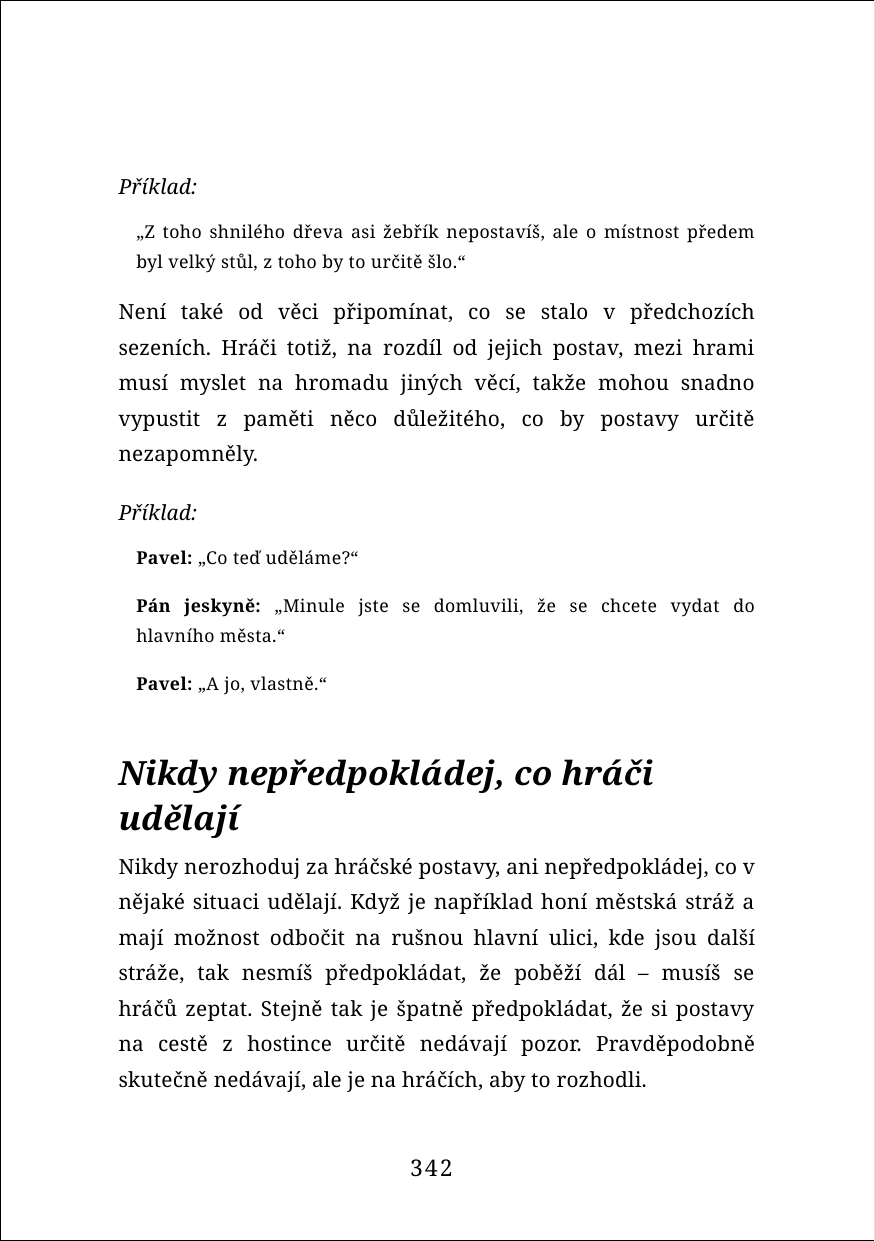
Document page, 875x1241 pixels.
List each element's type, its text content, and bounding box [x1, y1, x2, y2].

text Pavel: „A jo, vlastně.“ [136, 672, 756, 696]
text Nikdy nerozhoduj za hráčské postavy, ani nepředpokládej, co v nějaké situaci udělají. Když je například honí městská stráž a mají možnost odbočit na rušnou hlavní ulici, kde jsou další stráže, tak nesmíš předpokládat, že poběží dál – musíš se hráčů zeptat. Stejně tak je špatně předpokládat, že si postavy na cestě z hostince určitě nedávají pozor. Pravděpodobně skutečně nedávají, ale je na hráčích, aby to rozhodli. [118, 852, 756, 1093]
text Pavel: „Co teď uděláme?“ [136, 546, 756, 570]
text „Z toho shnilého dřeva asi žebřík nepostavíš, ale o místnost předem byl velký stůl, z toho by to určitě šlo.“ [136, 219, 756, 273]
subtitle Nikdy nepředpokládej, co hráči udělají [118, 749, 756, 840]
text Příklad: [118, 172, 756, 200]
text Příklad: [118, 498, 756, 527]
text Není také od věci připomínat, co se stalo v předchozích sezeních. Hráči totiž, na rozdíl od jejich postav, mezi hrami musí myslet na hromadu jiných věcí, takže mohou snadno vypustit z paměti něco důležitého, co by postavy určitě nezapomněly. [118, 297, 756, 468]
text Pán jeskyně: „Minule jste se domluvili, že se chcete vydat do hlavního města.“ [136, 594, 756, 648]
